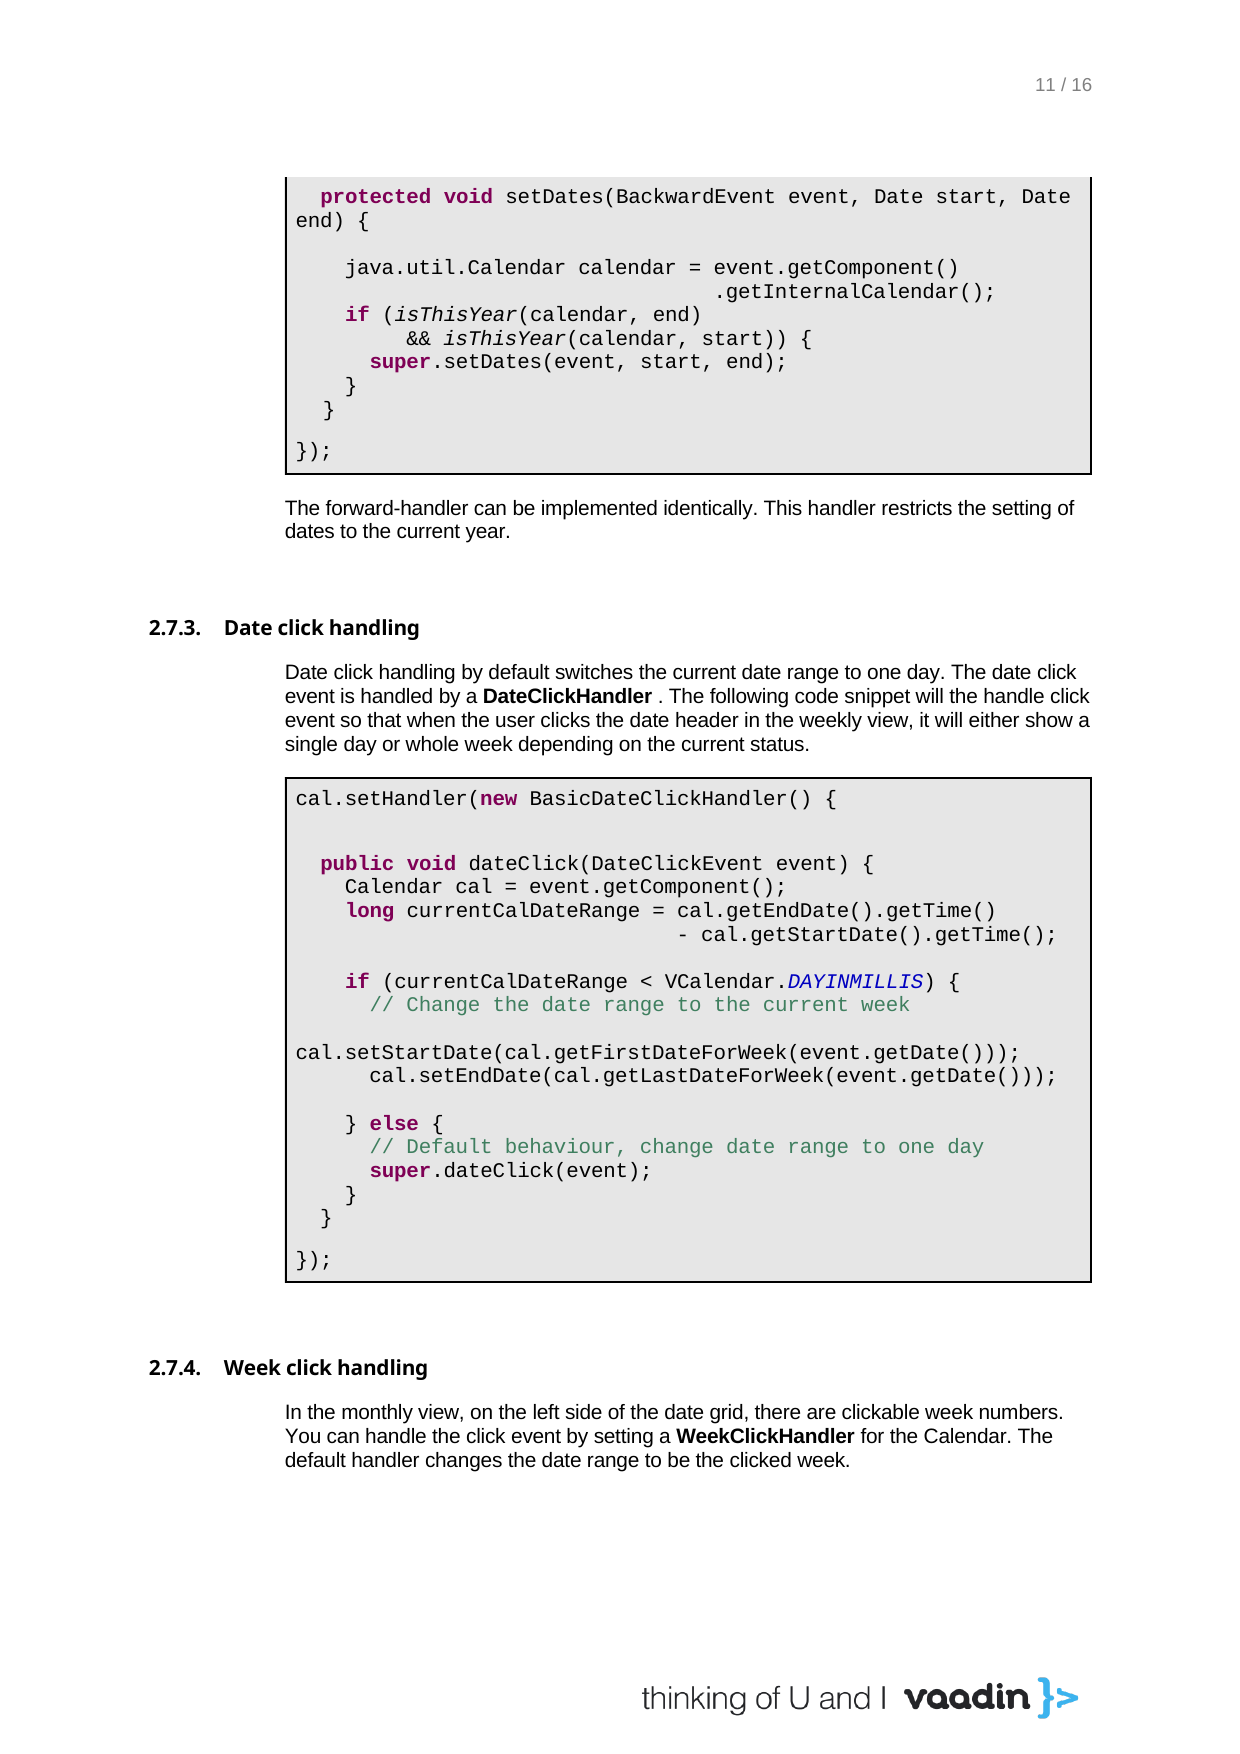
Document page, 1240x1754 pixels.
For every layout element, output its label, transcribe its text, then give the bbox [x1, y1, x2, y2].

text } [287, 1184, 1090, 1207]
subtitle Week click handling [149, 1353, 1092, 1381]
text In the monthly view, on the left side of the date grid, there are clickable week numbers. You can handle the click event by setting a WeekClickHandler for the Calendar. The default handler changes the date range to be the clicked week. [284, 1400, 1092, 1472]
text The forward-handler can be implemented identically. This handler restricts the setting of dates to the current year. [284, 495, 1092, 543]
text // Default behaviour, change date range to one day [287, 1136, 1090, 1160]
text Calendar cal = event.getComponent(); [287, 876, 1090, 900]
text } [287, 399, 1090, 431]
text if (currentCalDateRange < VCalendar.DAYINMILLIS) { [287, 971, 1090, 994]
subtitle Date click handling [149, 613, 1092, 641]
text cal.setStartDate(cal.getFirstDateForWeek(event.getDate())); [287, 1018, 1090, 1065]
text if (isThisYear(calendar, end) [287, 304, 1090, 328]
text }); [287, 431, 1090, 473]
text super.setDates(event, start, end); [287, 352, 1090, 375]
text Date click handling by default switches the current date range to one day. The date click event is handled by a DateClickHandler . The following code snippet will the handle click event so that when the user clicks the date header in the weekly view, it will either show a single day or whole week depending on the current status. [284, 660, 1092, 756]
text }); [287, 1240, 1090, 1281]
text long currentCalDateRange = cal.getEndDate().getTime() [287, 900, 1090, 923]
text && isThisYear(calendar, start)) { [287, 328, 1090, 352]
text // Change the date range to the current week [287, 994, 1090, 1018]
text } [287, 1207, 1090, 1240]
text public void dateClick(DateClickEvent event) { [287, 853, 1090, 876]
text } else { [287, 1113, 1090, 1136]
text cal.setHandler(new BasicDateClickHandler() { [287, 779, 1090, 820]
text } [287, 375, 1090, 399]
text .getInternalCalendar(); [287, 281, 1090, 304]
text protected void setDates(BackwardEvent event, Date start, Date end) { [287, 177, 1090, 233]
text - cal.getStartDate().getTime(); [287, 923, 1090, 947]
picture [641, 1673, 1081, 1721]
text cal.setEndDate(cal.getLastDateForWeek(event.getDate())); [287, 1065, 1090, 1089]
text java.util.Calendar calendar = event.getComponent() [287, 257, 1090, 281]
text super.dateClick(event); [287, 1160, 1090, 1184]
